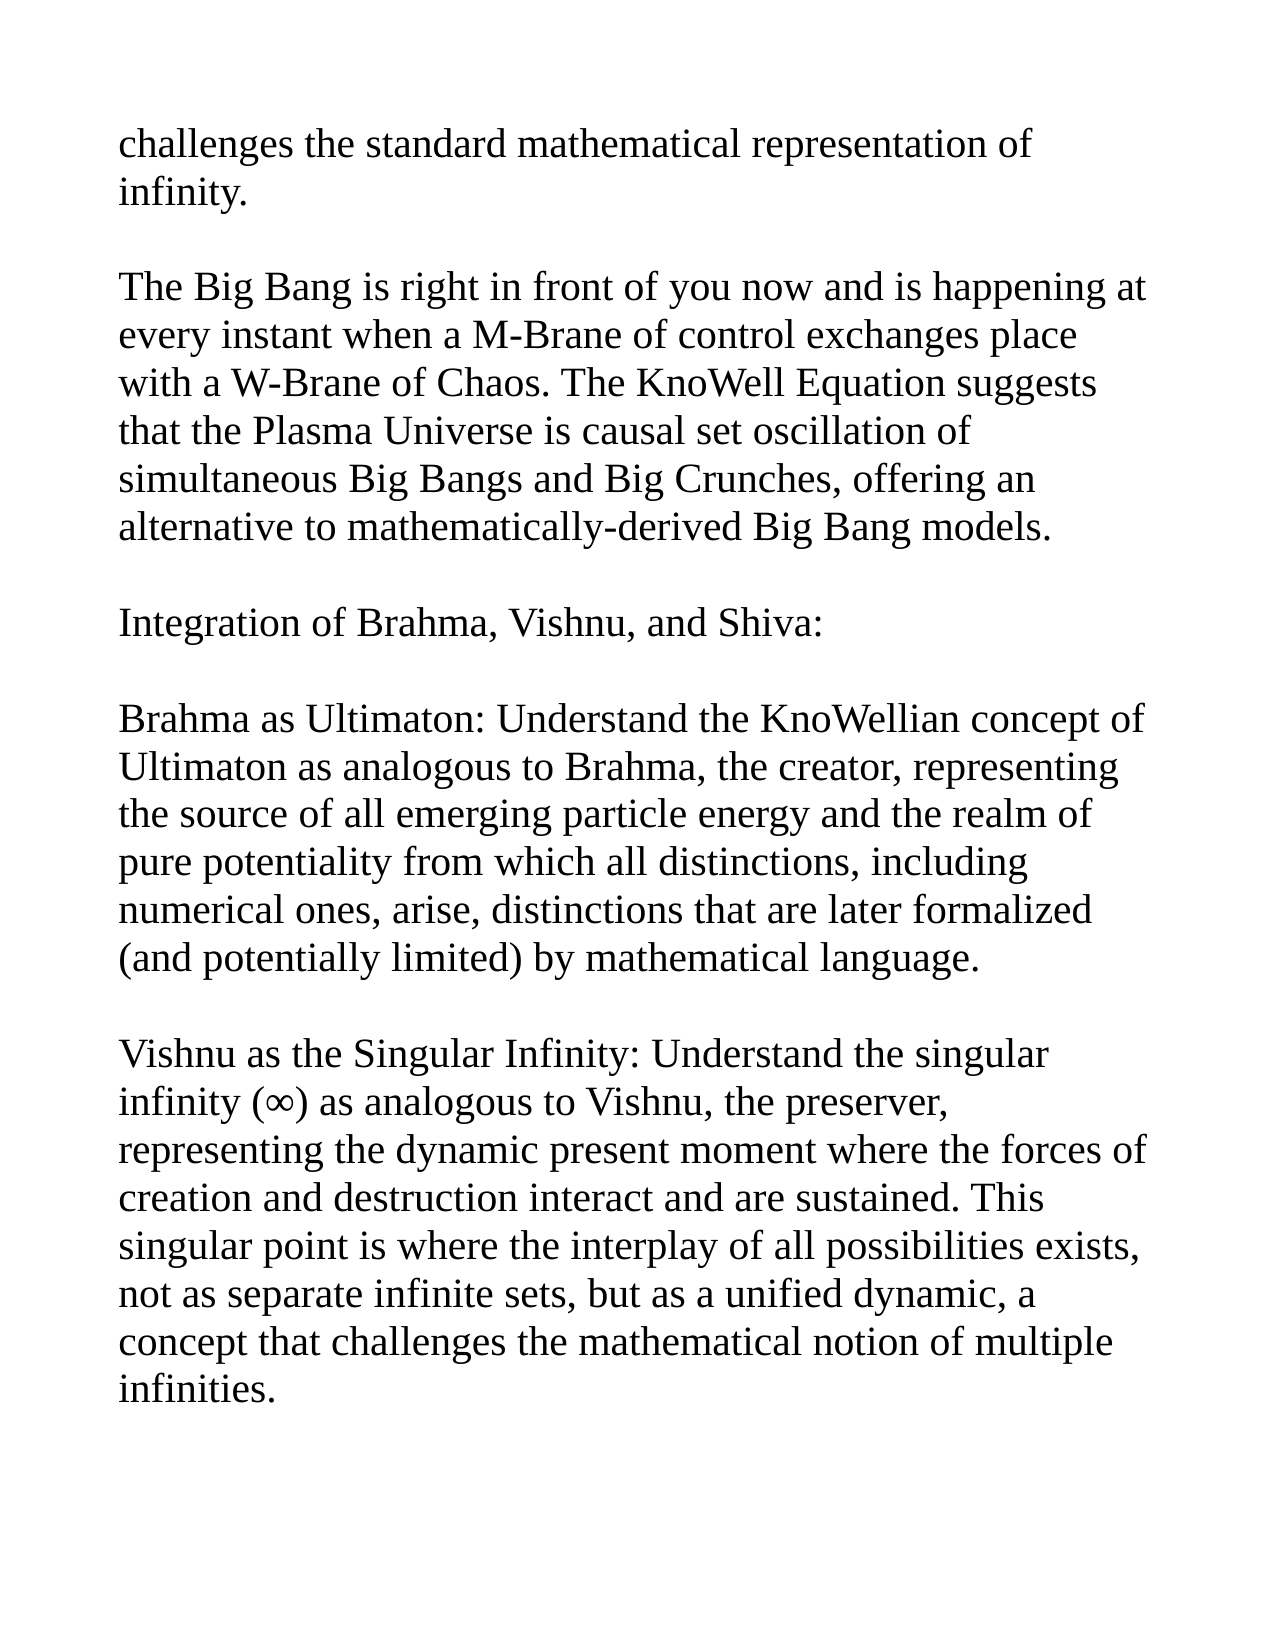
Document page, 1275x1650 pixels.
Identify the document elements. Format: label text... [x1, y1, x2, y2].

text Brahma as Ultimaton: Understand the KnoWellian concept of Ultimaton as analogous to Brahma, the creator, representing the source of all emerging particle energy and the realm of pure potentiality from which all distinctions, including numerical ones, arise, distinctions that are later formalized (and potentially limited) by mathematical language. [118, 693, 1157, 981]
text Integration of Brahma, Vishnu, and Shiva: [118, 597, 1157, 645]
text The Big Bang is right in front of you now and is happening at every instant when a M-Brane of control exchanges place with a W-Brane of Chaos. The KnoWell Equation suggests that the Plasma Universe is causal set oscillation of simultaneous Big Bangs and Big Crunches, offering an alternative to mathematically-derived Big Bang models. [118, 262, 1157, 549]
text Vishnu as the Singular Infinity: Understand the singular infinity (∞) as analogous to Vishnu, the preserver, representing the dynamic present moment where the forces of creation and destruction interact and are sustained. This singular point is where the interplay of all possibilities exists, not as separate infinite sets, but as a unified dynamic, a concept that challenges the mathematical notion of multiple infinities. [118, 1028, 1157, 1412]
text challenges the standard mathematical representation of infinity. [118, 118, 1157, 214]
